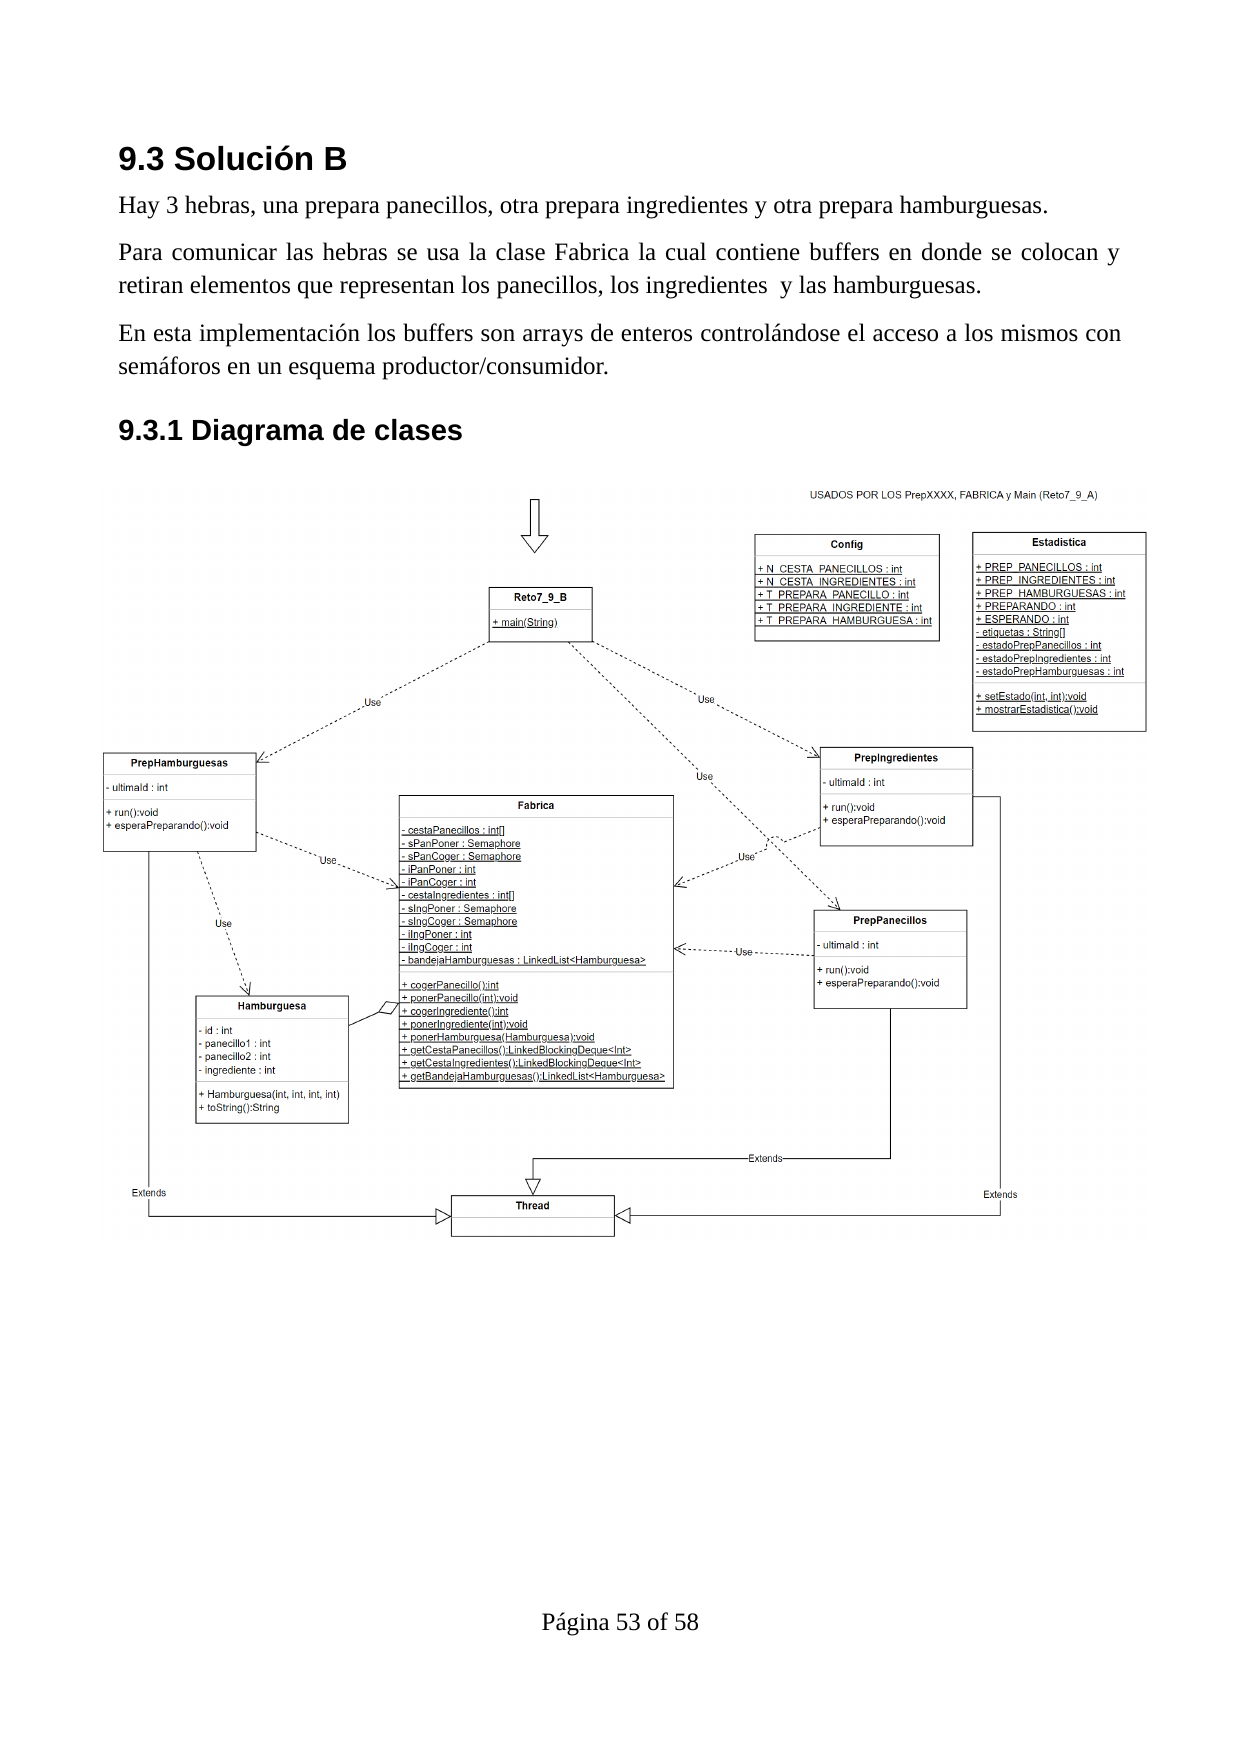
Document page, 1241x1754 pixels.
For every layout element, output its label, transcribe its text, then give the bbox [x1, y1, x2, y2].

text Para comunicar las hebras se usa la clase Fabrica la cual contiene buffers en donde se colocan y retiran elementos que representan los panecillos, los ingredientes y las hamburguesas. [118, 237, 1122, 299]
text En esta implementación los buffers son arrays de enteros controlándose el acceso a los mismos con semáforos en un esquema productor/consumidor. [118, 318, 1122, 380]
picture [97, 482, 1149, 1240]
text Hay 3 hebras, una prepara panecillos, otra prepara ingredientes y otra prepara hamburguesas. [118, 190, 1122, 219]
subtitle 9.3 Solución B [118, 139, 1122, 177]
subtitle 9.3.1 Diagrama de clases [118, 413, 1122, 447]
